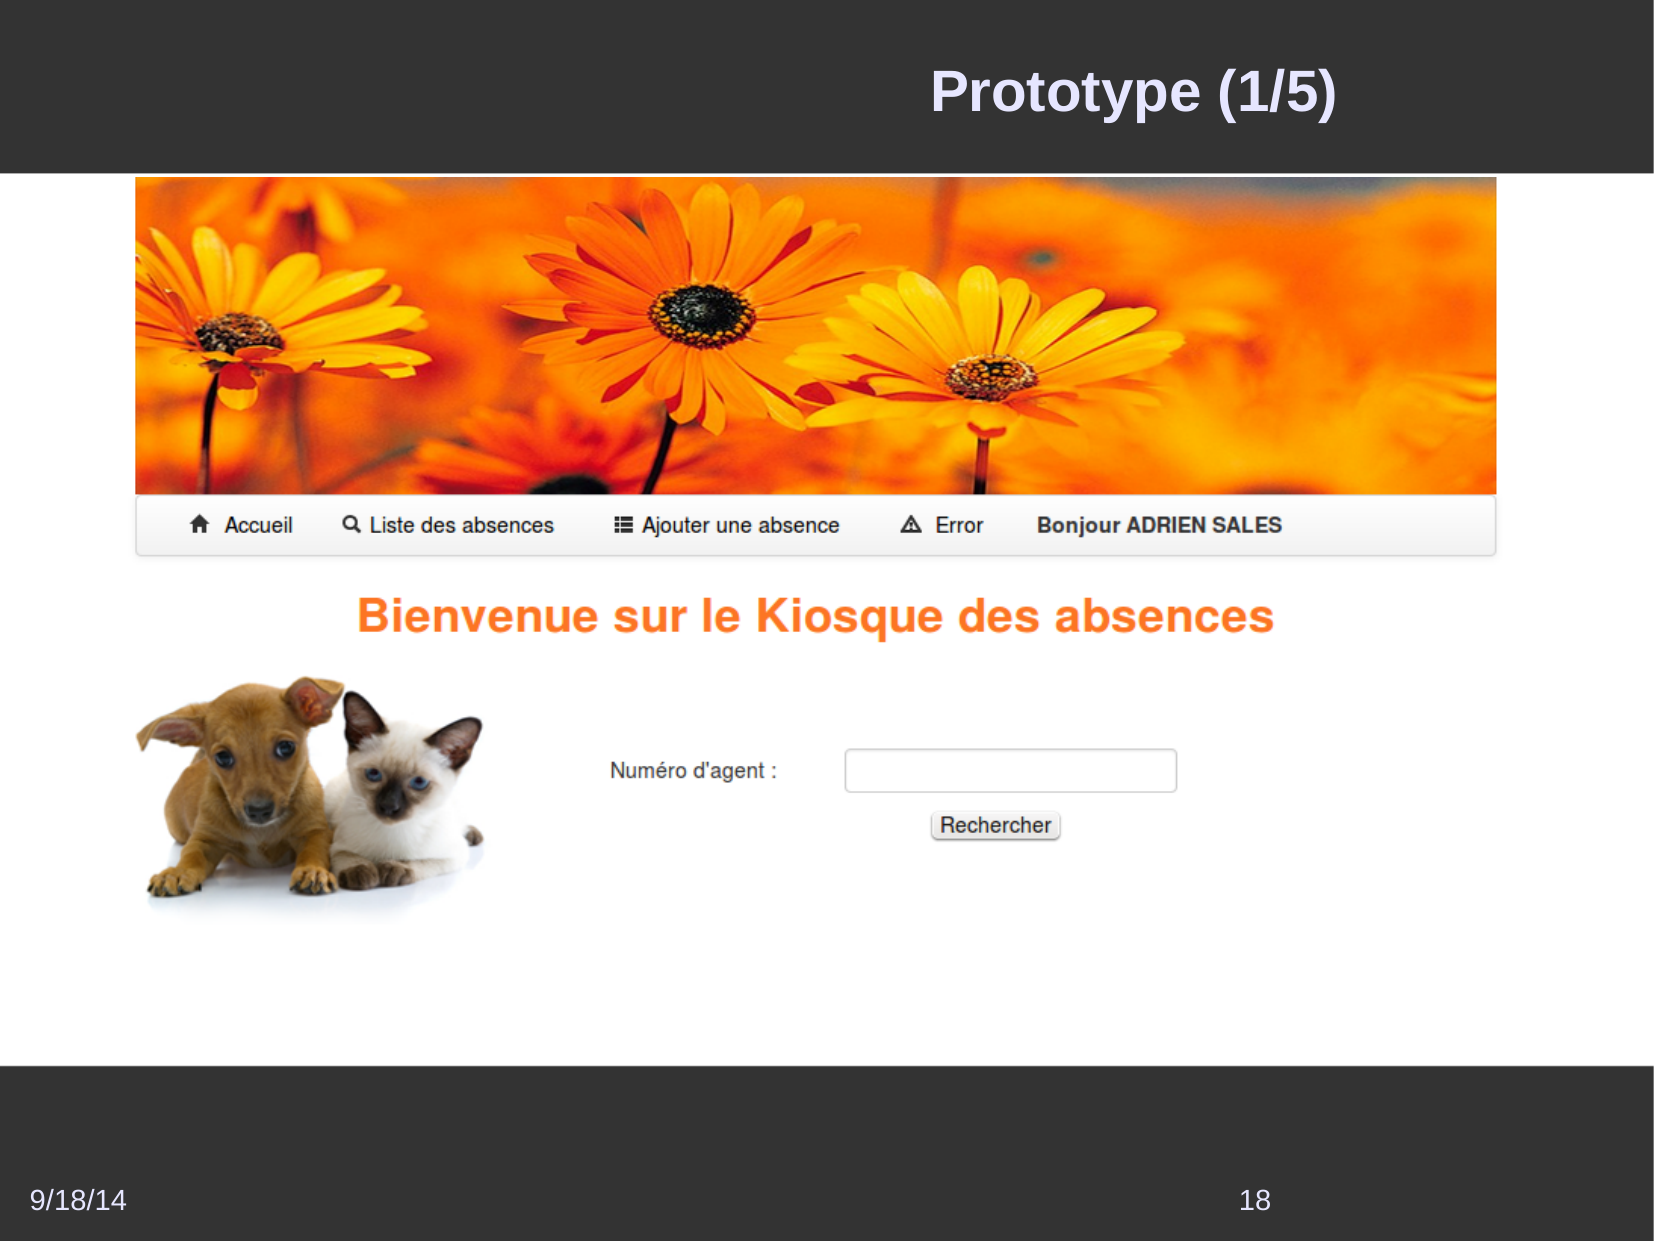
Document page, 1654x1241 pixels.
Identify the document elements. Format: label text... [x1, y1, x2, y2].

title Prototype (1/5) [930, 53, 1630, 124]
picture [0, 0, 1654, 1241]
text_box [1238, 1181, 1625, 1222]
text_box 9/18/14 [29, 1181, 566, 1222]
